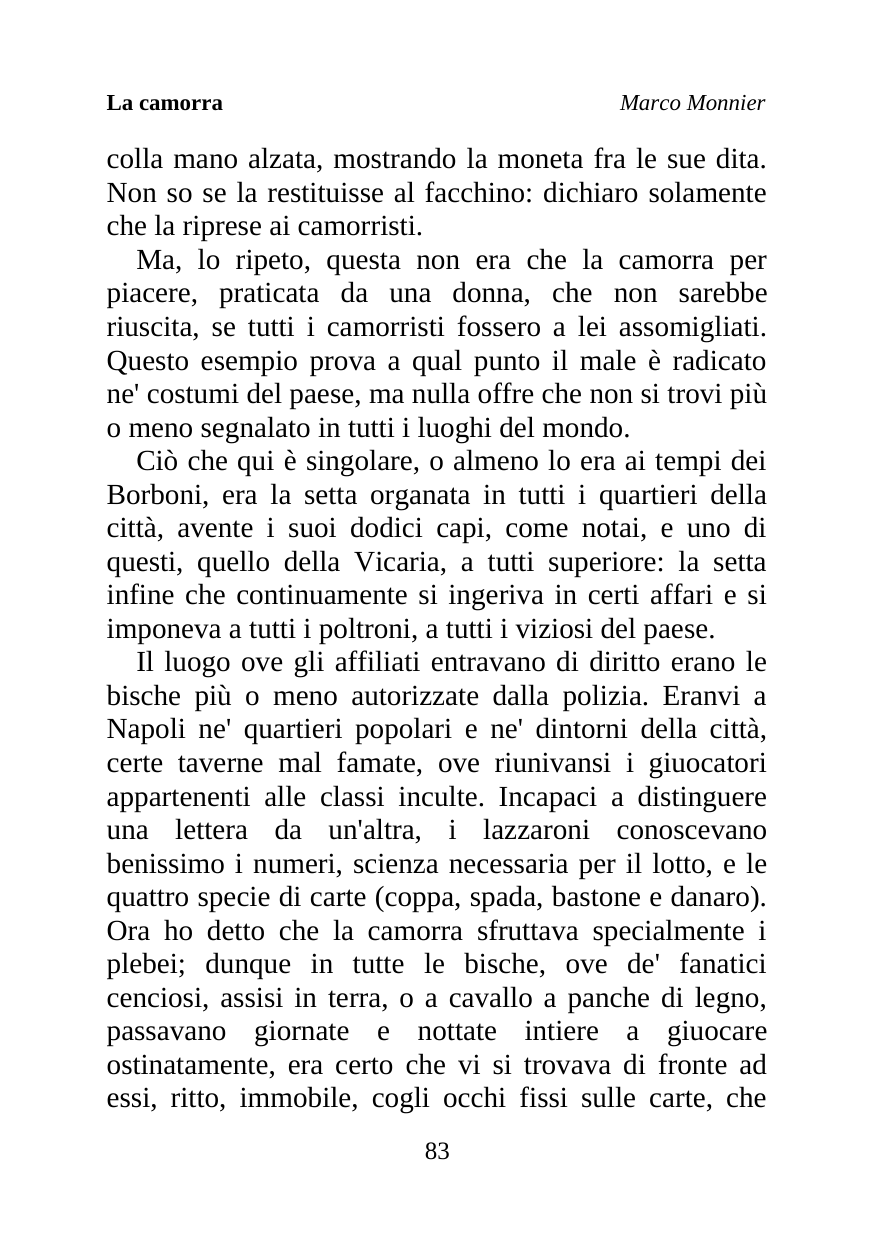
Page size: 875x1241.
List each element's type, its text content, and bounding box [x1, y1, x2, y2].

text Ma, lo ripeto, questa non era che la camorra per piacere, praticata da una donna, che non sarebbe riuscita, se tutti i camorristi fossero a lei assomigliati. Questo esempio prova a qual punto il male è radicato ne' costumi del paese, ma nulla offre che non si trovi più o meno segnalato in tutti i luoghi del mondo. [106, 242, 768, 443]
text Ciò che qui è singolare, o almeno lo era ai tempi dei Borboni, era la setta organata in tutti i quartieri della città, avente i suoi dodici capi, come notai, e uno di questi, quello della Vicaria, a tutti superiore: la setta infine che continuamente si ingeriva in certi affari e si imponeva a tutti i poltroni, a tutti i viziosi del paese. [106, 443, 768, 644]
text colla mano alzata, mostrando la moneta fra le sue dita. Non so se la restituisse al facchino: dichiaro solamente che la riprese ai camorristi. [106, 141, 768, 242]
text Il luogo ove gli affiliati entravano di diritto erano le bische più o meno autorizzate dalla polizia. Eranvi a Napoli ne' quartieri popolari e ne' dintorni della città, certe taverne mal famate, ove riunivansi i giuocatori appartenenti alle classi inculte. Incapaci a distinguere una lettera da un'altra, i lazzaroni conoscevano benissimo i numeri, scienza necessaria per il lotto, e le quattro specie di carte (coppa, spada, bastone e danaro). Ora ho detto che la camorra sfruttava specialmente i plebei; dunque in tutte le bische, ove de' fanatici cenciosi, assisi in terra, o a cavallo a panche di legno, passavano giornate e nottate intiere a giuocare ostinatamente, era certo che vi si trovava di fronte ad essi, ritto, immobile, cogli occhi fissi sulle carte, che [106, 644, 768, 1114]
